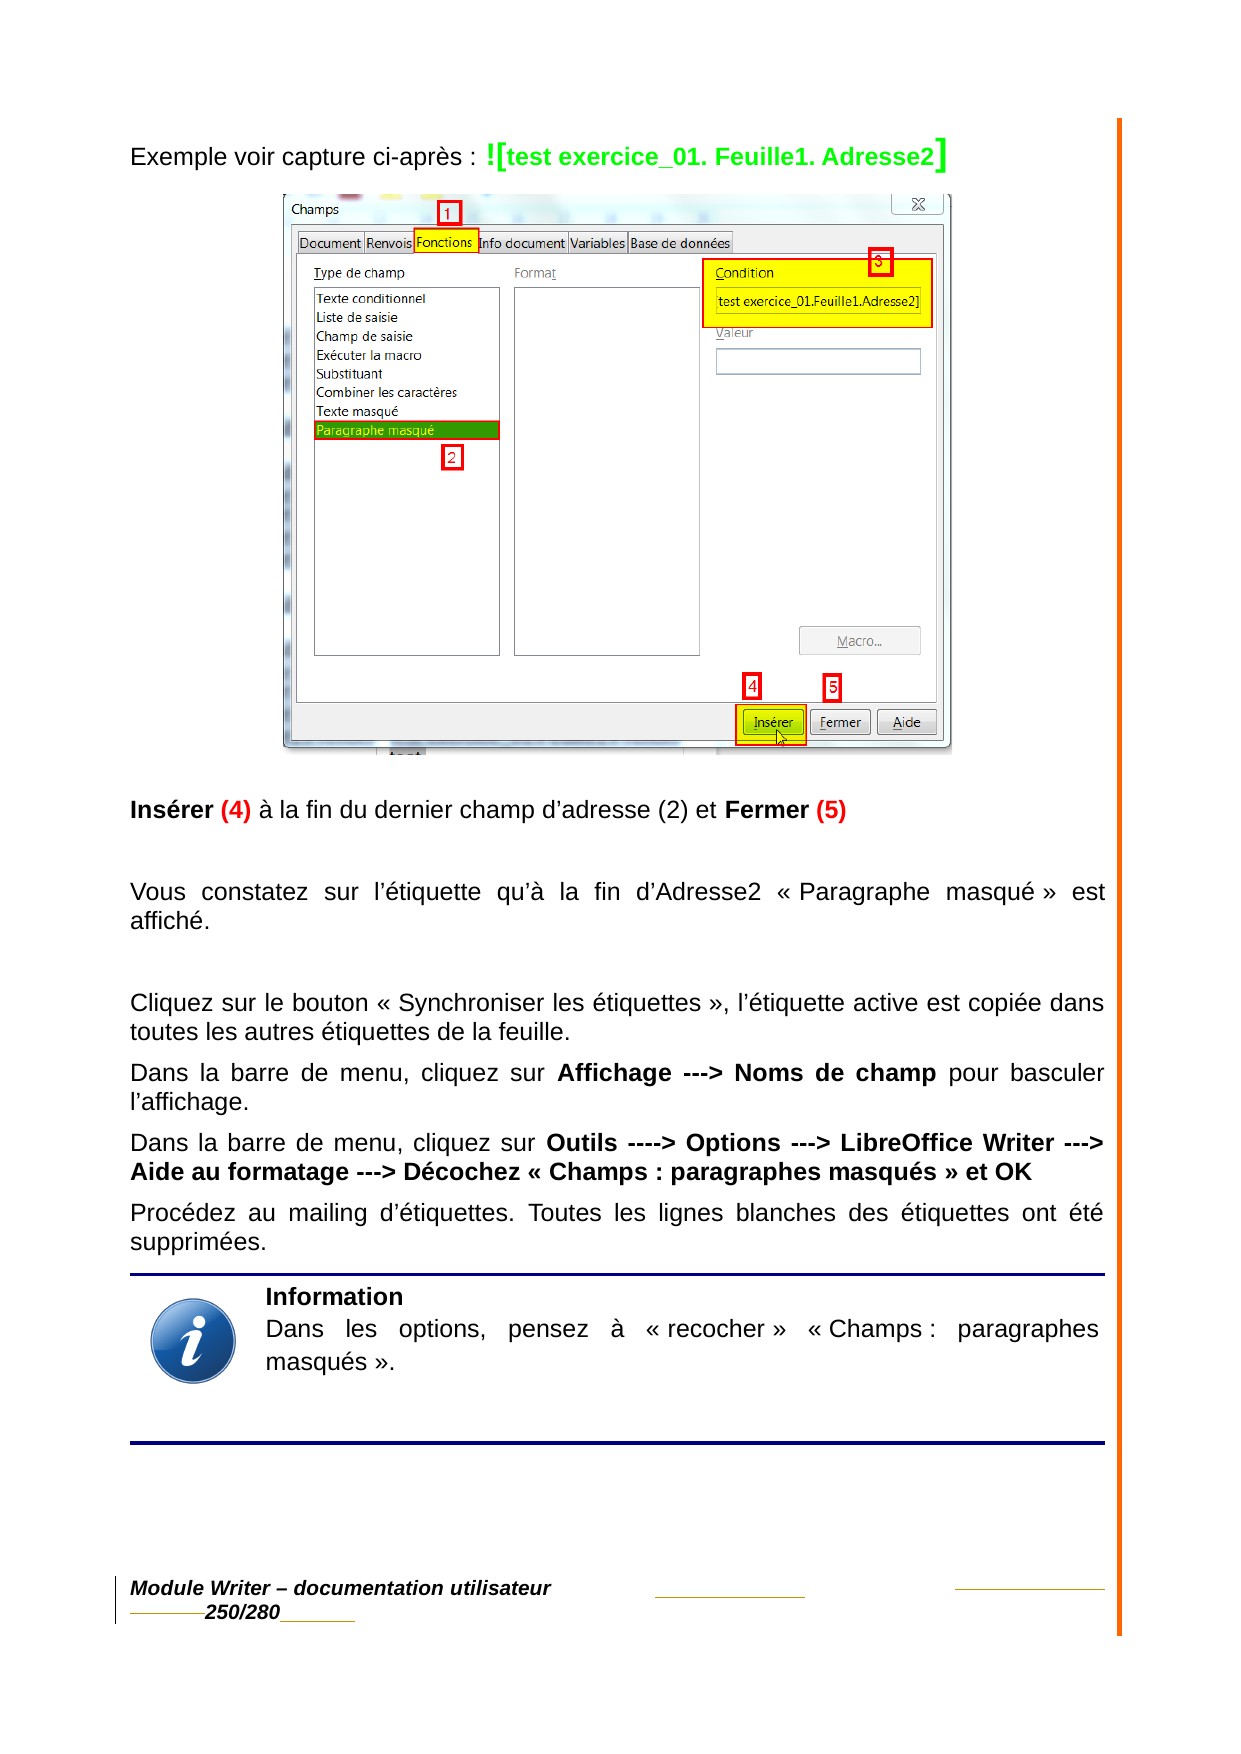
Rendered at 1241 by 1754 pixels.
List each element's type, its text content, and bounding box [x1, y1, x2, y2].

picture [283, 194, 953, 755]
text Dans la barre de menu, cliquez sur Affichage ---> Noms de champ pour basculer l’affichage. [130, 1058, 1105, 1116]
text Dans la barre de menu, cliquez sur Outils ----> Options ---> LibreOffice Writer ---> Aide au formatage ---> Décochez « Champs : paragraphes masqués » et OK [130, 1128, 1105, 1186]
table_header [130, 1276, 259, 1441]
table_header Information Dans les options, pensez à « recocher » « Champs : paragraphes masqués ». [260, 1276, 1105, 1441]
text Insérer (4) à la fin du dernier champ d’adresse (2) et Fermer (5) [130, 795, 1105, 824]
text Cliquez sur le bouton « Synchroniser les étiquettes », l’étiquette active est copiée dans toutes les autres étiquettes de la feuille. [130, 988, 1105, 1046]
text Procédez au mailing d’étiquettes. Toutes les lignes blanches des étiquettes ont été supprimées. [130, 1197, 1105, 1256]
picture [135, 1282, 254, 1401]
text Vous constatez sur l’étiquette qu’à la fin d’Adresse2 « Paragraphe masqué » est affiché. [130, 877, 1105, 935]
text Exemple voir capture ci-après : ![test exercice_01. Feuille1. Adresse2] [130, 130, 1105, 173]
